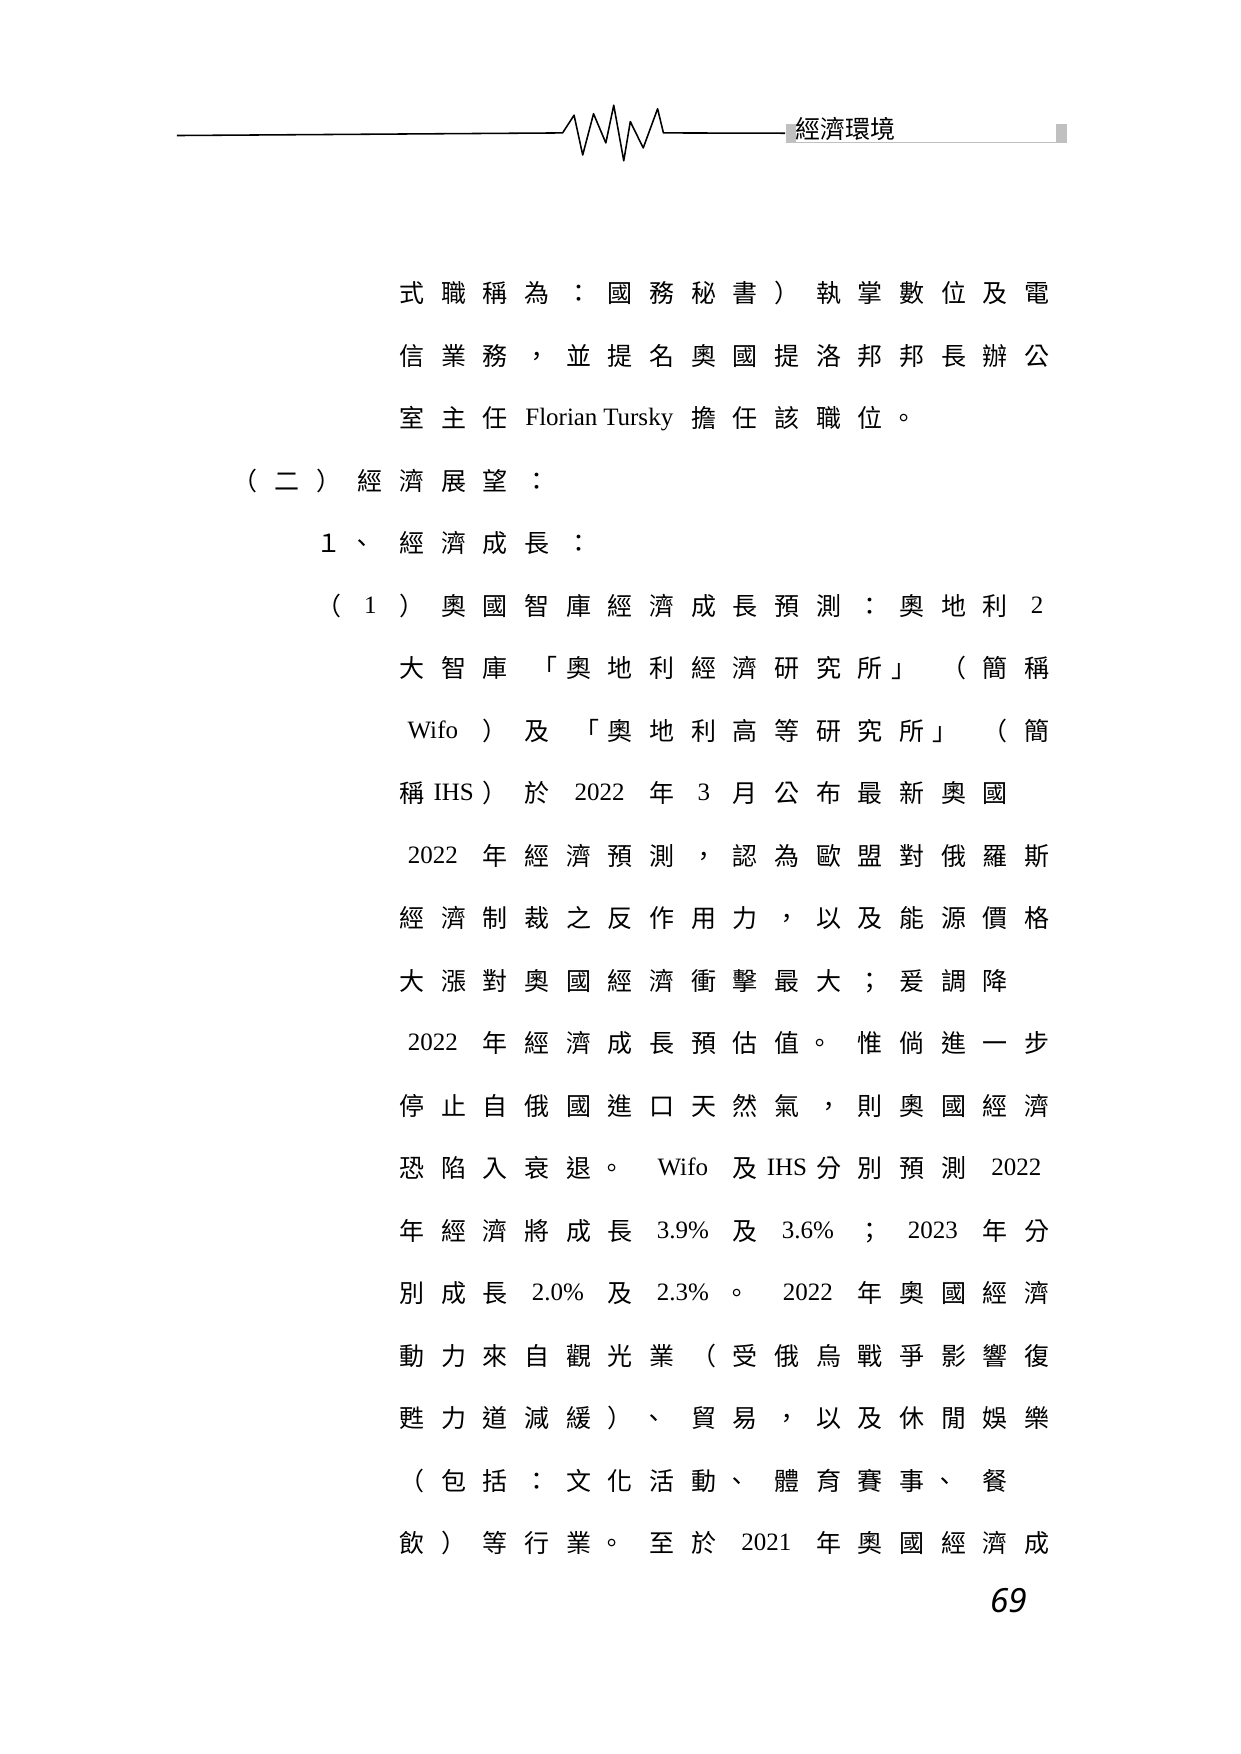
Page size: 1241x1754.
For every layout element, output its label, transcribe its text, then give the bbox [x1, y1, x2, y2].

text （1）奧國智庫經濟成長預測：奧地利2大智庫「奧地利經濟研究所」（簡稱Wifo）及「奧地利高等研究所」（簡稱IHS）於2022年3月公布最新奧國2022年經濟預測，認為歐盟對俄羅斯經濟制裁之反作用力，以及能源價格大漲對奧國經濟衝擊最大；爰調降2022年經濟成長預估值。惟倘進一步停止自俄國進口天然氣，則奧國經濟恐陷入衰退。Wifo及IHS分別預測2022年經濟將成長3.9%及3.6%；2023年分別成長2.0%及2.3%。2022年奧國經濟動力來自觀光業（受俄烏戰爭影響復甦力道減緩）、貿易，以及休閒娛樂（包括：文化活動、體育賽事、餐飲）等行業。至於2021年奧國經濟成 [306, 563, 1058, 1563]
text 式職稱為：國務秘書）執掌數位及電信業務，並提名奧國提洛邦邦長辦公室主任Florian Tursky擔任該職位。 [306, 250, 1058, 438]
text （二）經濟展望： [207, 438, 1058, 500]
text １、經濟成長： [281, 500, 1058, 563]
